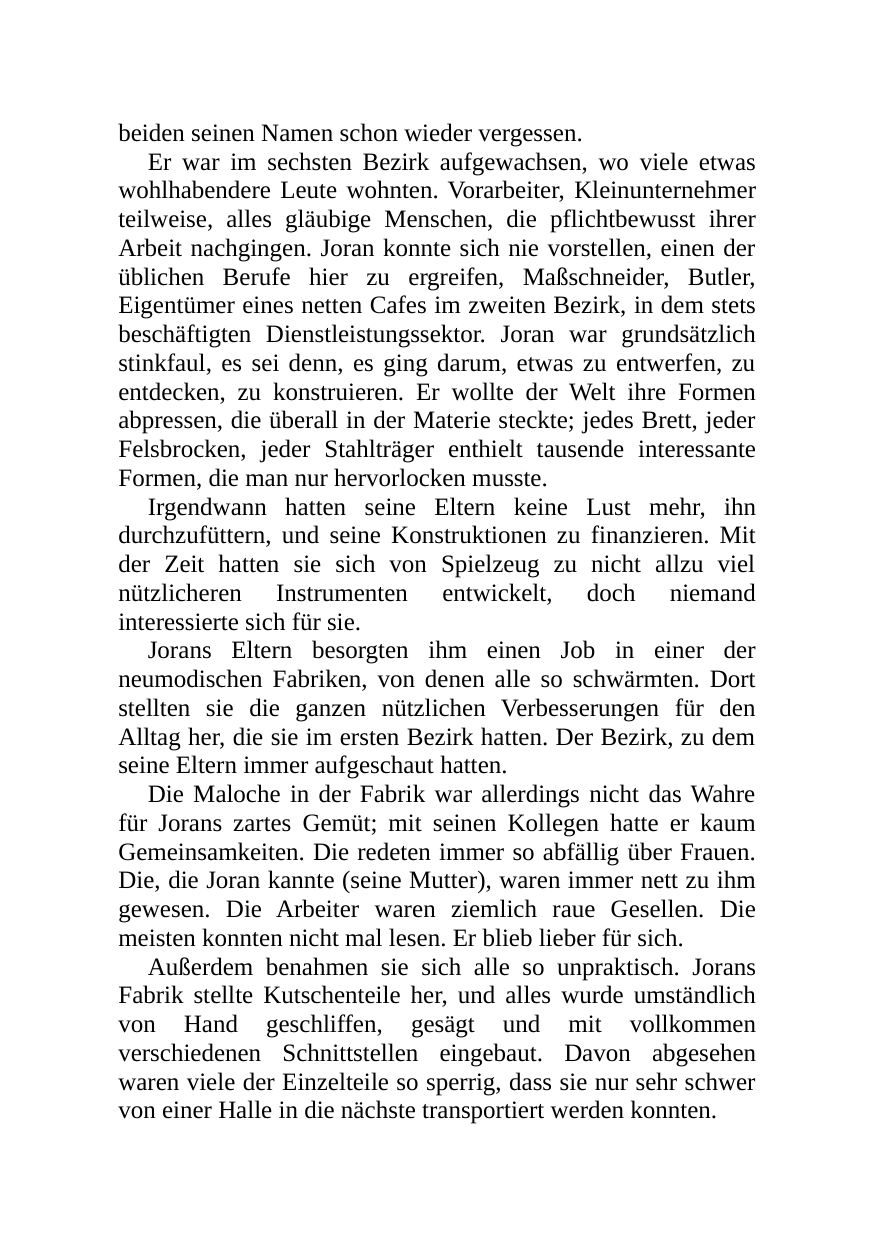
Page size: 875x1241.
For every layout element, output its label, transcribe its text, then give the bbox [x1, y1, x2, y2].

text Jorans Eltern besorgten ihm einen Job in einer der neumodischen Fabriken, von denen alle so schwärmten. Dort stellten sie die ganzen nützlichen Verbesserungen für den Alltag her, die sie im ersten Bezirk hatten. Der Bezirk, zu dem seine Eltern immer aufgeschaut hatten. [118, 636, 756, 779]
text Außerdem benahmen sie sich alle so unpraktisch. Jorans Fabrik stellte Kutschenteile her, und alles wurde umständlich von Hand geschliffen, gesägt und mit vollkommen verschiedenen Schnittstellen eingebaut. Davon abgesehen waren viele der Einzelteile so sperrig, dass sie nur sehr schwer von einer Halle in die nächste transportiert werden konnten. [118, 952, 756, 1124]
text Irgendwann hatten seine Eltern keine Lust mehr, ihn durchzufüttern, und seine Konstruktionen zu finanzieren. Mit der Zeit hatten sie sich von Spielzeug zu nicht allzu viel nützlicheren Instrumenten entwickelt, doch niemand interessierte sich für sie. [118, 492, 756, 636]
text Er war im sechsten Bezirk aufgewachsen, wo viele etwas wohlhabendere Leute wohnten. Vorarbeiter, Kleinunternehmer teilweise, alles gläubige Menschen, die pflichtbewusst ihrer Arbeit nachgingen. Joran konnte sich nie vorstellen, einen der üblichen Berufe hier zu ergreifen, Maßschneider, Butler, Eigentümer eines netten Cafes im zweiten Bezirk, in dem stets beschäftigten Dienstleistungssektor. Joran war grundsätzlich stinkfaul, es sei denn, es ging darum, etwas zu entwerfen, zu entdecken, zu konstruieren. Er wollte der Welt ihre Formen abpressen, die überall in der Materie steckte; jedes Brett, jeder Felsbrocken, jeder Stahlträger enthielt tausende interessante Formen, die man nur hervorlocken musste. [118, 147, 756, 492]
text beiden seinen Namen schon wieder vergessen. [118, 118, 756, 147]
text Die Maloche in der Fabrik war allerdings nicht das Wahre für Jorans zartes Gemüt; mit seinen Kollegen hatte er kaum Gemeinsamkeiten. Die redeten immer so abfällig über Frauen. Die, die Joran kannte (seine Mutter), waren immer nett zu ihm gewesen. Die Arbeiter waren ziemlich raue Gesellen. Die meisten konnten nicht mal lesen. Er blieb lieber für sich. [118, 779, 756, 952]
